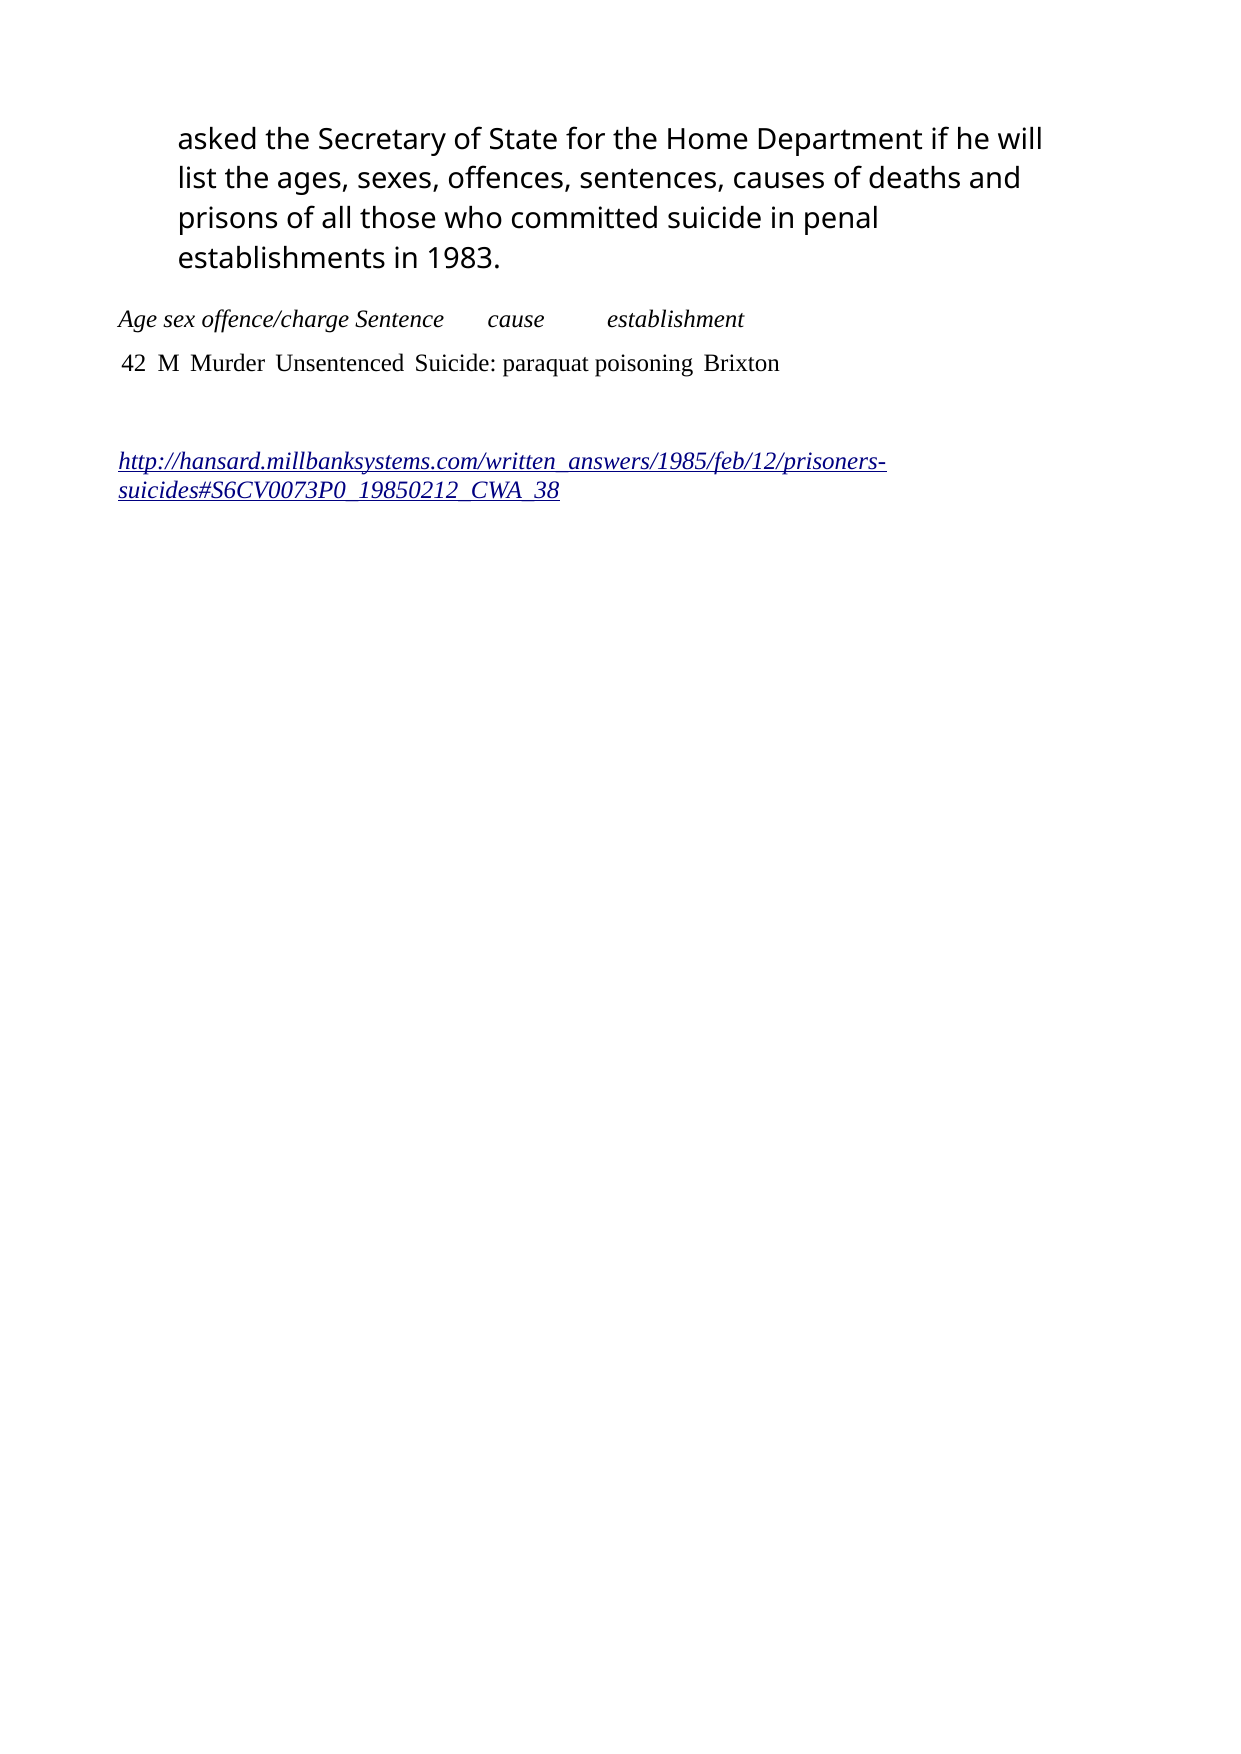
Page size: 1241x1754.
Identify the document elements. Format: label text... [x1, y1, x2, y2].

table_header Unsentenced [272, 345, 411, 380]
text Age sex offence/charge Sentence cause establishment [118, 304, 1122, 333]
text http://hansard.millbanksystems.com/written_answers/1985/feb/12/prisoners-suicides#S6CV0073P0_19850212_CWA_38 [118, 446, 1122, 503]
table_header 42 [118, 345, 154, 380]
table_header Suicide: paraquat poisoning [411, 345, 700, 380]
table_header Brixton [700, 345, 790, 380]
table_header Murder [187, 345, 272, 380]
table_header M [154, 345, 187, 380]
text asked the Secretary of State for the Home Department if he will list the ages, sexes, offences, sentences, causes of deaths and prisons of all those who committed suicide in penal establishments in 1983. [177, 118, 1063, 277]
